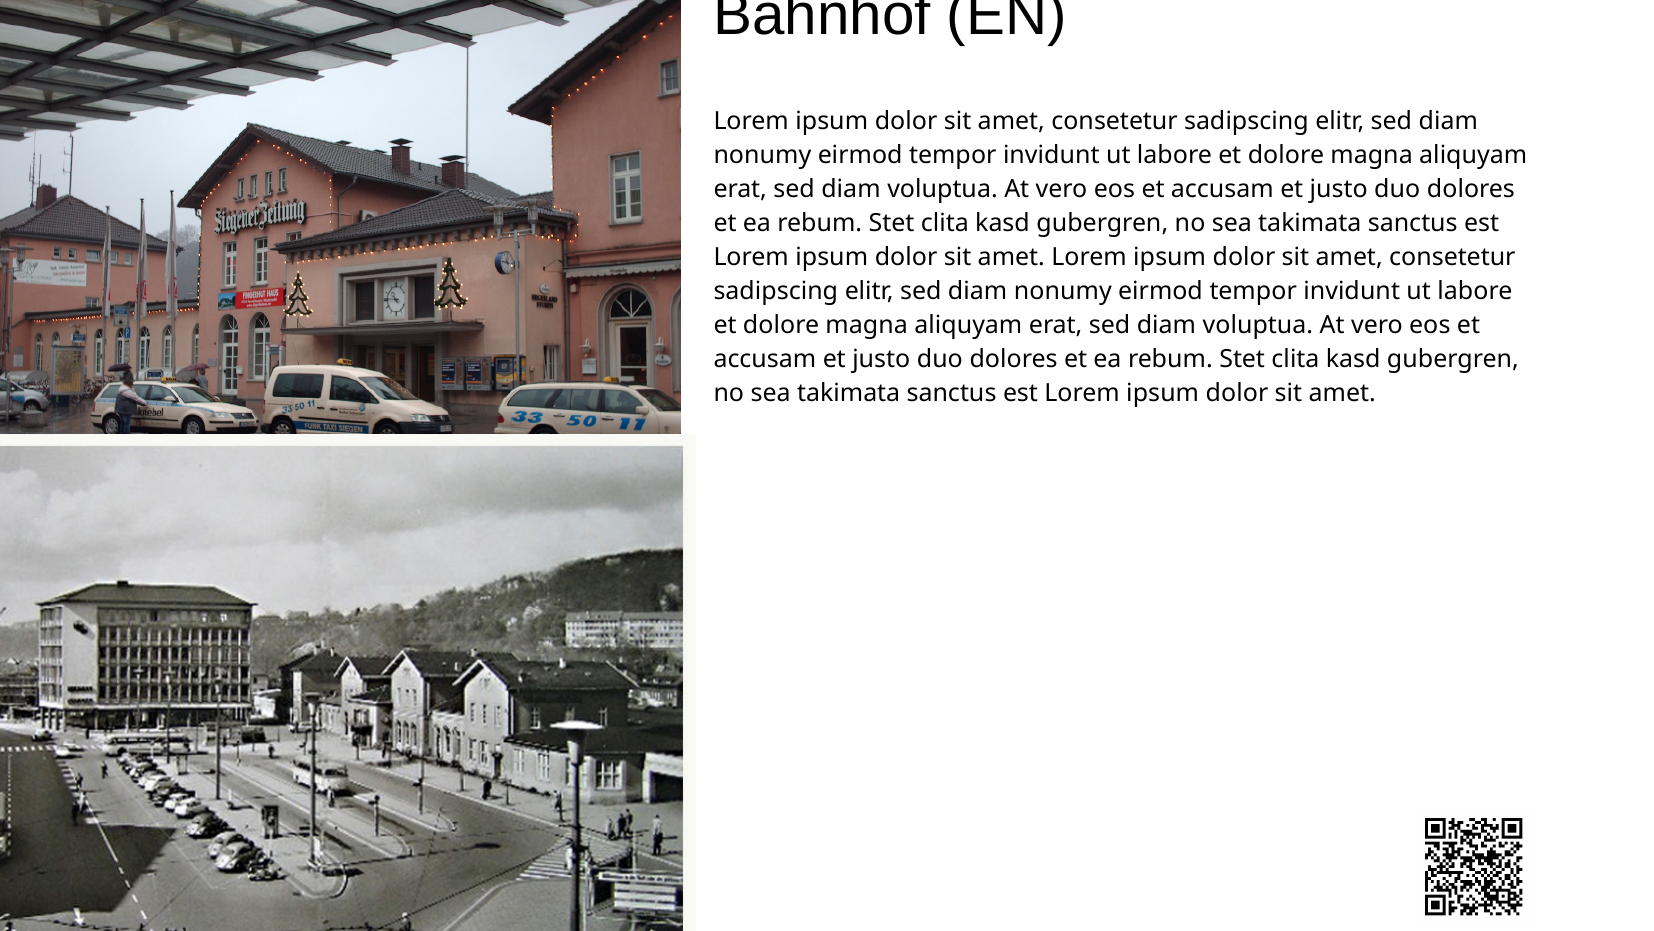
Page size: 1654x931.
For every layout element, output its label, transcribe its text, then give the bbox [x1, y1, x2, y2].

picture [0, 0, 696, 931]
title Bahnhof (EN) Lorem ipsum dolor sit amet, consetetur sadipscing elitr, sed diam nonumy eirmod tempor invidunt ut labore et dolore magna aliquyam erat, sed diam voluptua. At vero eos et accusam et justo duo dolores et ea rebum. Stet clita kasd gubergren, no sea takimata sanctus est Lorem ipsum dolor sit amet. Lorem ipsum dolor sit amet, consetetur sadipscing elitr, sed diam nonumy eirmod tempor invidunt ut labore et dolore magna aliquyam erat, sed diam voluptua. At vero eos et accusam et justo duo dolores et ea rebum. Stet clita kasd gubergren, no sea takimata sanctus est Lorem ipsum dolor sit amet. [713, 0, 1535, 764]
picture [1413, 806, 1534, 927]
